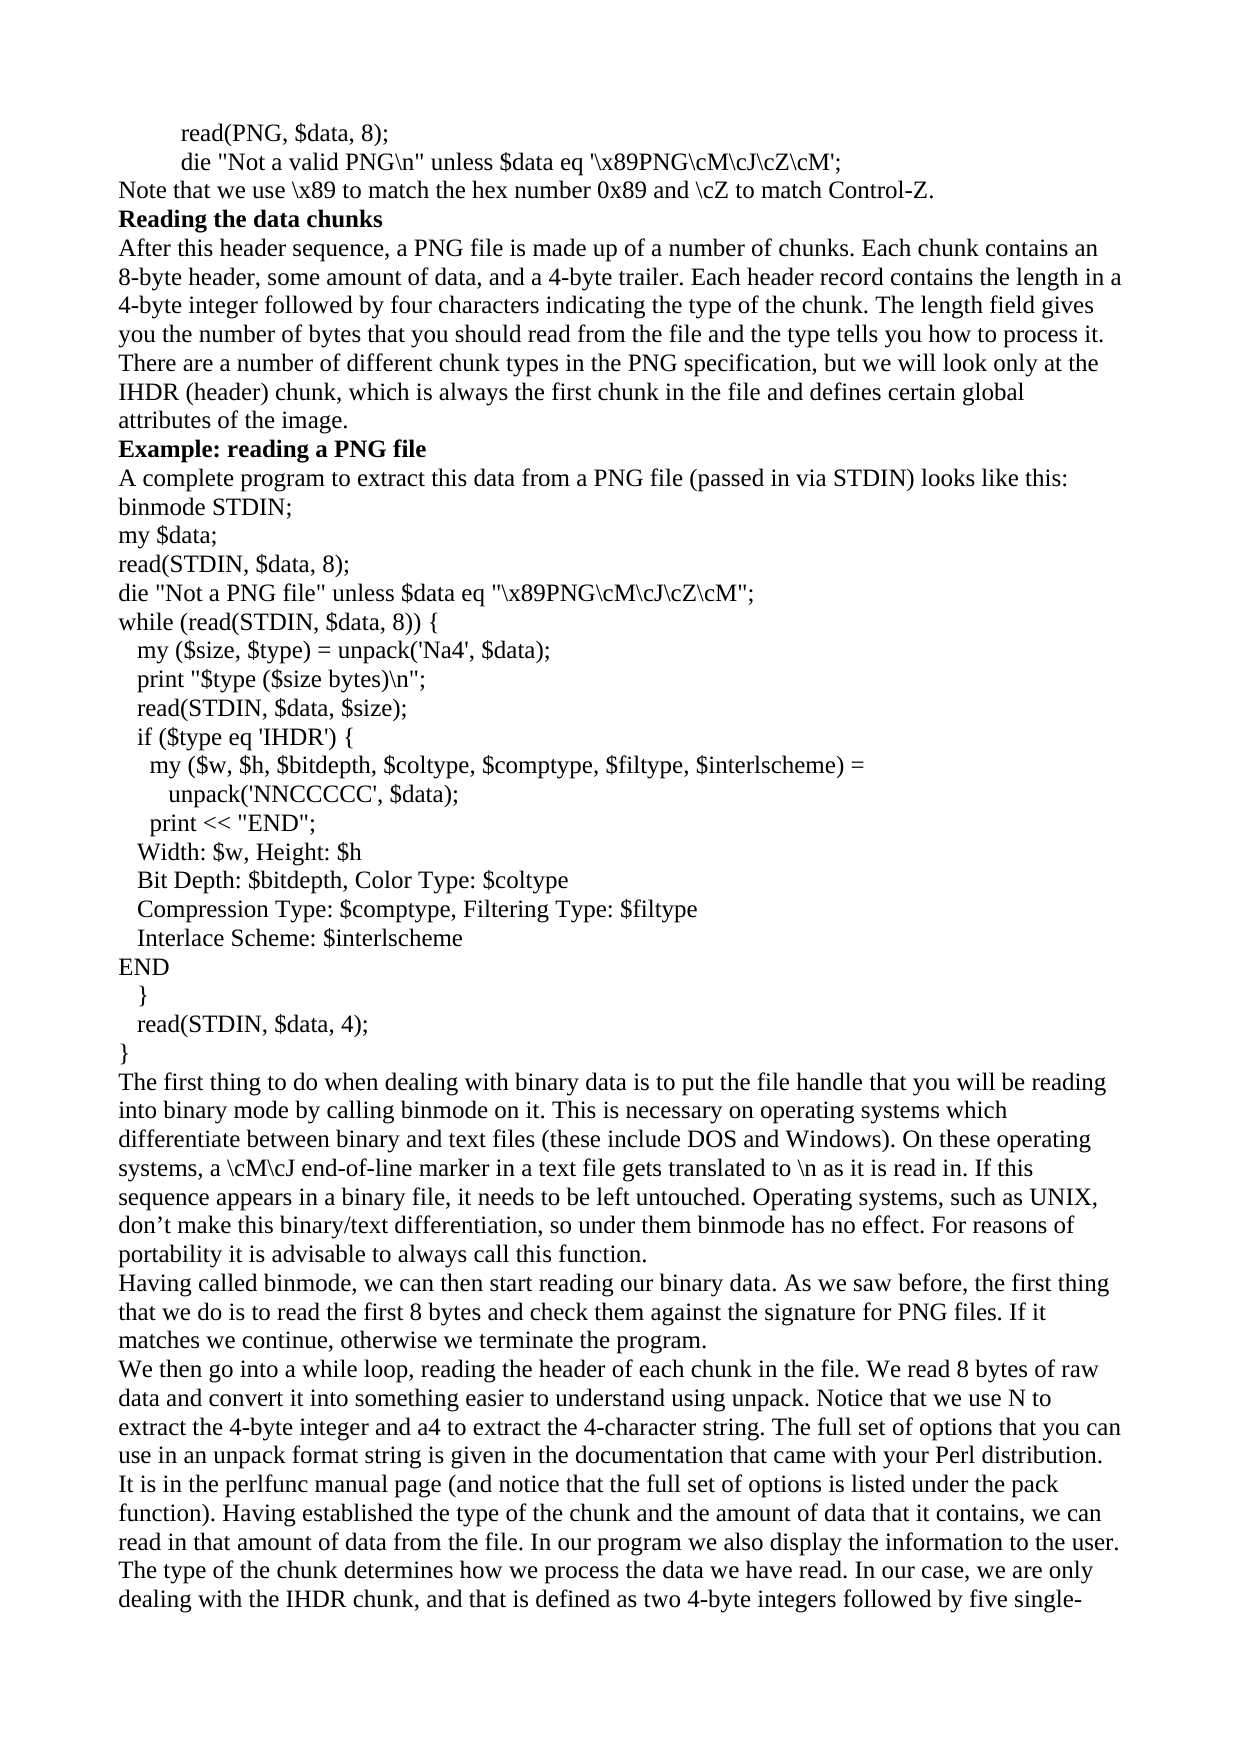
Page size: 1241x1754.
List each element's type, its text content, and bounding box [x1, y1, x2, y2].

text die "Not a valid PNG\n" unless $data eq '\x89PNG\cM\cJ\cZ\cM'; [118, 147, 1122, 176]
text Bit Depth: $bitdepth, Color Type: $coltype [118, 866, 1122, 894]
text Interlace Scheme: $interlscheme [118, 923, 1122, 952]
text The first thing to do when dealing with binary data is to put the file handle that you will be reading into binary mode by calling binmode on it. This is necessary on operating systems which differentiate between binary and text files (these include DOS and Windows). On these operating systems, a \cM\cJ end-of-line marker in a text file gets translated to \n as it is read in. If this sequence appears in a binary file, it needs to be left untouched. Operating systems, such as UNIX, don’t make this binary/text differentiation, so under them binmode has no effect. For reasons of [118, 1067, 1122, 1239]
text END [118, 952, 1122, 981]
text my ($size, $type) = unpack('Na4', $data); [118, 636, 1122, 664]
text Note that we use \x89 to match the hex number 0x89 and \cZ to match Control-Z. [118, 176, 1122, 204]
text A complete program to extract this data from a PNG file (passed in via STDIN) looks like this: [118, 463, 1122, 492]
text my $data; [118, 521, 1122, 549]
text After this header sequence, a PNG file is made up of a number of chunks. Each chunk contains an 8-byte header, some amount of data, and a 4-byte trailer. Each header record contains the length in a 4-byte integer followed by four characters indicating the type of the chunk. The length field gives you the number of bytes that you should read from the file and the type tells you how to process it. There are a number of different chunk types in the PNG specification, but we will look only at the IHDR (header) chunk, which is always the first chunk in the file and defines certain global attributes of the image. [118, 233, 1122, 434]
text while (read(STDIN, $data, 8)) { [118, 607, 1122, 636]
text The type of the chunk determines how we process the data we have read. In our case, we are only dealing with the IHDR chunk, and that is defined as two 4-byte integers followed by five single- [118, 1556, 1122, 1613]
text read(STDIN, $data, $size); [118, 693, 1122, 722]
text print << "END"; [118, 808, 1122, 837]
text binmode STDIN; [118, 492, 1122, 521]
text Width: $w, Height: $h [118, 837, 1122, 866]
text Reading the data chunks [118, 204, 1122, 233]
text die "Not a PNG file" unless $data eq "\x89PNG\cM\cJ\cZ\cM"; [118, 578, 1122, 607]
text portability it is advisable to always call this function. [118, 1239, 1122, 1268]
text unpack('NNCCCCC', $data); [118, 779, 1122, 808]
text read(STDIN, $data, 4); [118, 1009, 1122, 1038]
text Compression Type: $comptype, Filtering Type: $filtype [118, 894, 1122, 923]
text read(STDIN, $data, 8); [118, 549, 1122, 578]
text Example: reading a PNG file [118, 434, 1122, 463]
text Having called binmode, we can then start reading our binary data. As we saw before, the first thing that we do is to read the first 8 bytes and check them against the signature for PNG files. If it matches we continue, otherwise we terminate the program. [118, 1268, 1122, 1354]
text } [118, 981, 1122, 1009]
text read(PNG, $data, 8); [118, 118, 1122, 147]
text print "$type ($size bytes)\n"; [118, 664, 1122, 693]
text We then go into a while loop, reading the header of each chunk in the file. We read 8 bytes of raw data and convert it into something easier to understand using unpack. Notice that we use N to extract the 4-byte integer and a4 to extract the 4-character string. The full set of options that you can use in an unpack format string is given in the documentation that came with your Perl distribution. It is in the perlfunc manual page (and notice that the full set of options is listed under the pack function). Having established the type of the chunk and the amount of data that it contains, we can read in that amount of data from the file. In our program we also display the information to the user. [118, 1354, 1122, 1556]
text if ($type eq 'IHDR') { [118, 722, 1122, 751]
text } [118, 1038, 1122, 1067]
text my ($w, $h, $bitdepth, $coltype, $comptype, $filtype, $interlscheme) = [118, 751, 1122, 779]
